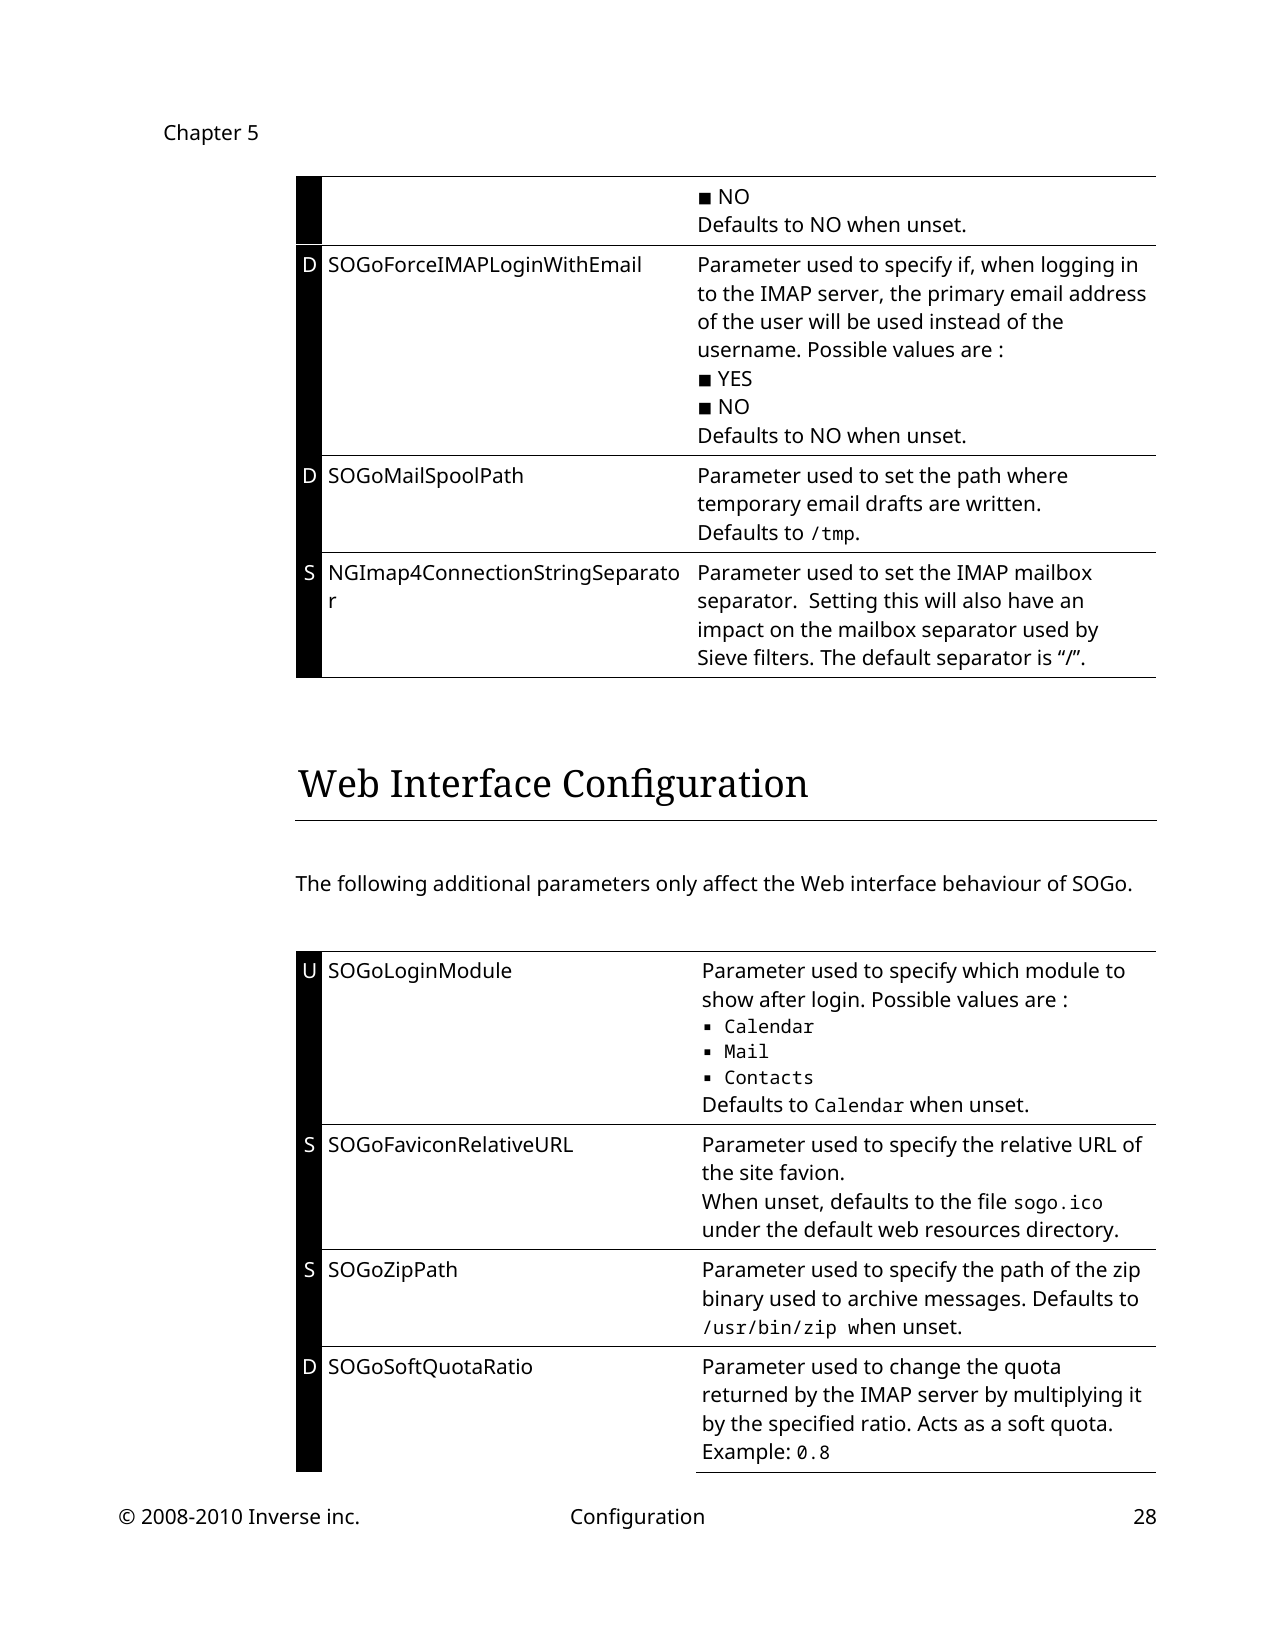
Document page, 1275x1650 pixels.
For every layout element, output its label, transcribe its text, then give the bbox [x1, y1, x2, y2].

table_cell S [296, 553, 322, 677]
table_header SOGoLoginModule [322, 952, 696, 1124]
table_cell Parameter used to specify the path of the zip binary used to archive messages. Defaults to /usr/bin/zip when unset. [696, 1250, 1156, 1346]
table_header U [296, 952, 322, 1124]
table_cell SOGoMailSpoolPath [322, 456, 691, 552]
table_cell SOGoZipPath [322, 1250, 696, 1346]
table_cell [296, 177, 322, 244]
text The following additional parameters only affect the Web interface behaviour of SOGo. [295, 869, 1157, 897]
table_cell SOGoSoftQuotaRatio [322, 1347, 696, 1472]
subtitle Web Interface Configuration [295, 757, 1157, 820]
table_header Parameter used to specify which module to show after login. Possible values are : ◾ Calendar ◾ Mail ◾ Contacts Defaults to Calendar when unset. [696, 952, 1156, 1124]
table_cell ◾ NO Defaults to NO when unset. [691, 177, 1156, 244]
table_cell D [296, 246, 322, 455]
table_cell SOGoForceIMAPLoginWithEmail [322, 246, 691, 455]
table_cell S [296, 1250, 322, 1346]
table_cell S [296, 1125, 322, 1249]
table_cell Parameter used to change the quota returned by the IMAP server by multiplying it by the specified ratio. Acts as a soft quota. Example: 0.8 [696, 1347, 1156, 1472]
table_cell D [296, 1347, 322, 1472]
table_cell SOGoFaviconRelativeURL [322, 1125, 696, 1249]
table_cell [322, 177, 691, 244]
table_cell Parameter used to specify if, when logging in to the IMAP server, the primary email address of the user will be used instead of the username. Possible values are : ◾ YES ◾ NO Defaults to NO when unset. [691, 246, 1156, 455]
table_cell NGImap4ConnectionStringSeparator [322, 553, 691, 677]
table_cell Parameter used to set the path where temporary email drafts are written. Defaults to /tmp. [691, 456, 1156, 552]
table_cell Parameter used to specify the relative URL of the site favion. When unset, defaults to the file sogo.ico under the default web resources directory. [696, 1125, 1156, 1249]
table_cell D [296, 456, 322, 552]
table_cell Parameter used to set the IMAP mailbox separator. Setting this will also have an impact on the mailbox separator used by Sieve filters. The default separator is “/”. [691, 553, 1156, 677]
